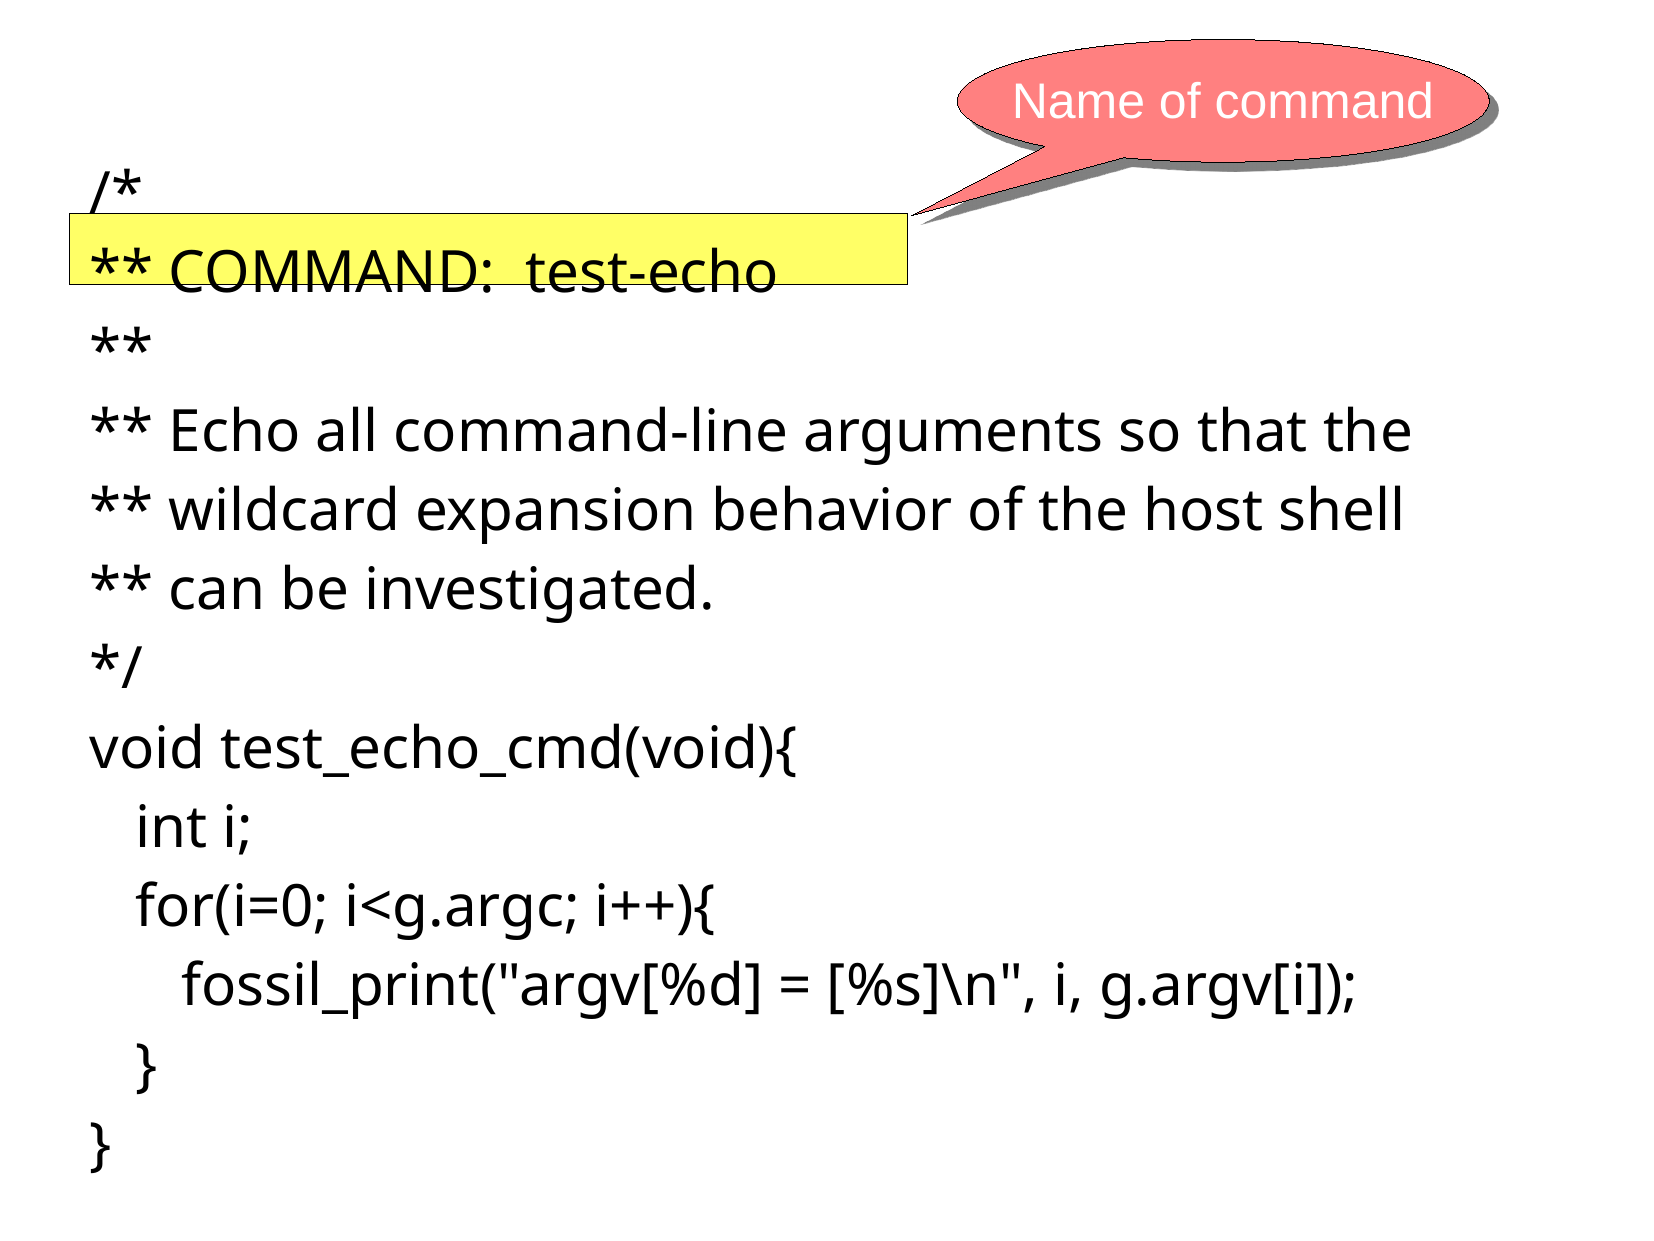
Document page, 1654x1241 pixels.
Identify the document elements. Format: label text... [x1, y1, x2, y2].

text_box /* ** COMMAND: test-echo ** ** Echo all command-line arguments so that the ** wildcard expansion behavior of the host shell ** can be investigated. */ void test_echo_cmd(void){ int i; for(i=0; i<g.argc; i++){ fossil_print("argv[%d] = [%s]\n", i, g.argv[i]); } } [75, 143, 1613, 1107]
text_box [69, 213, 75, 285]
text_box Name of command [911, 39, 1490, 216]
